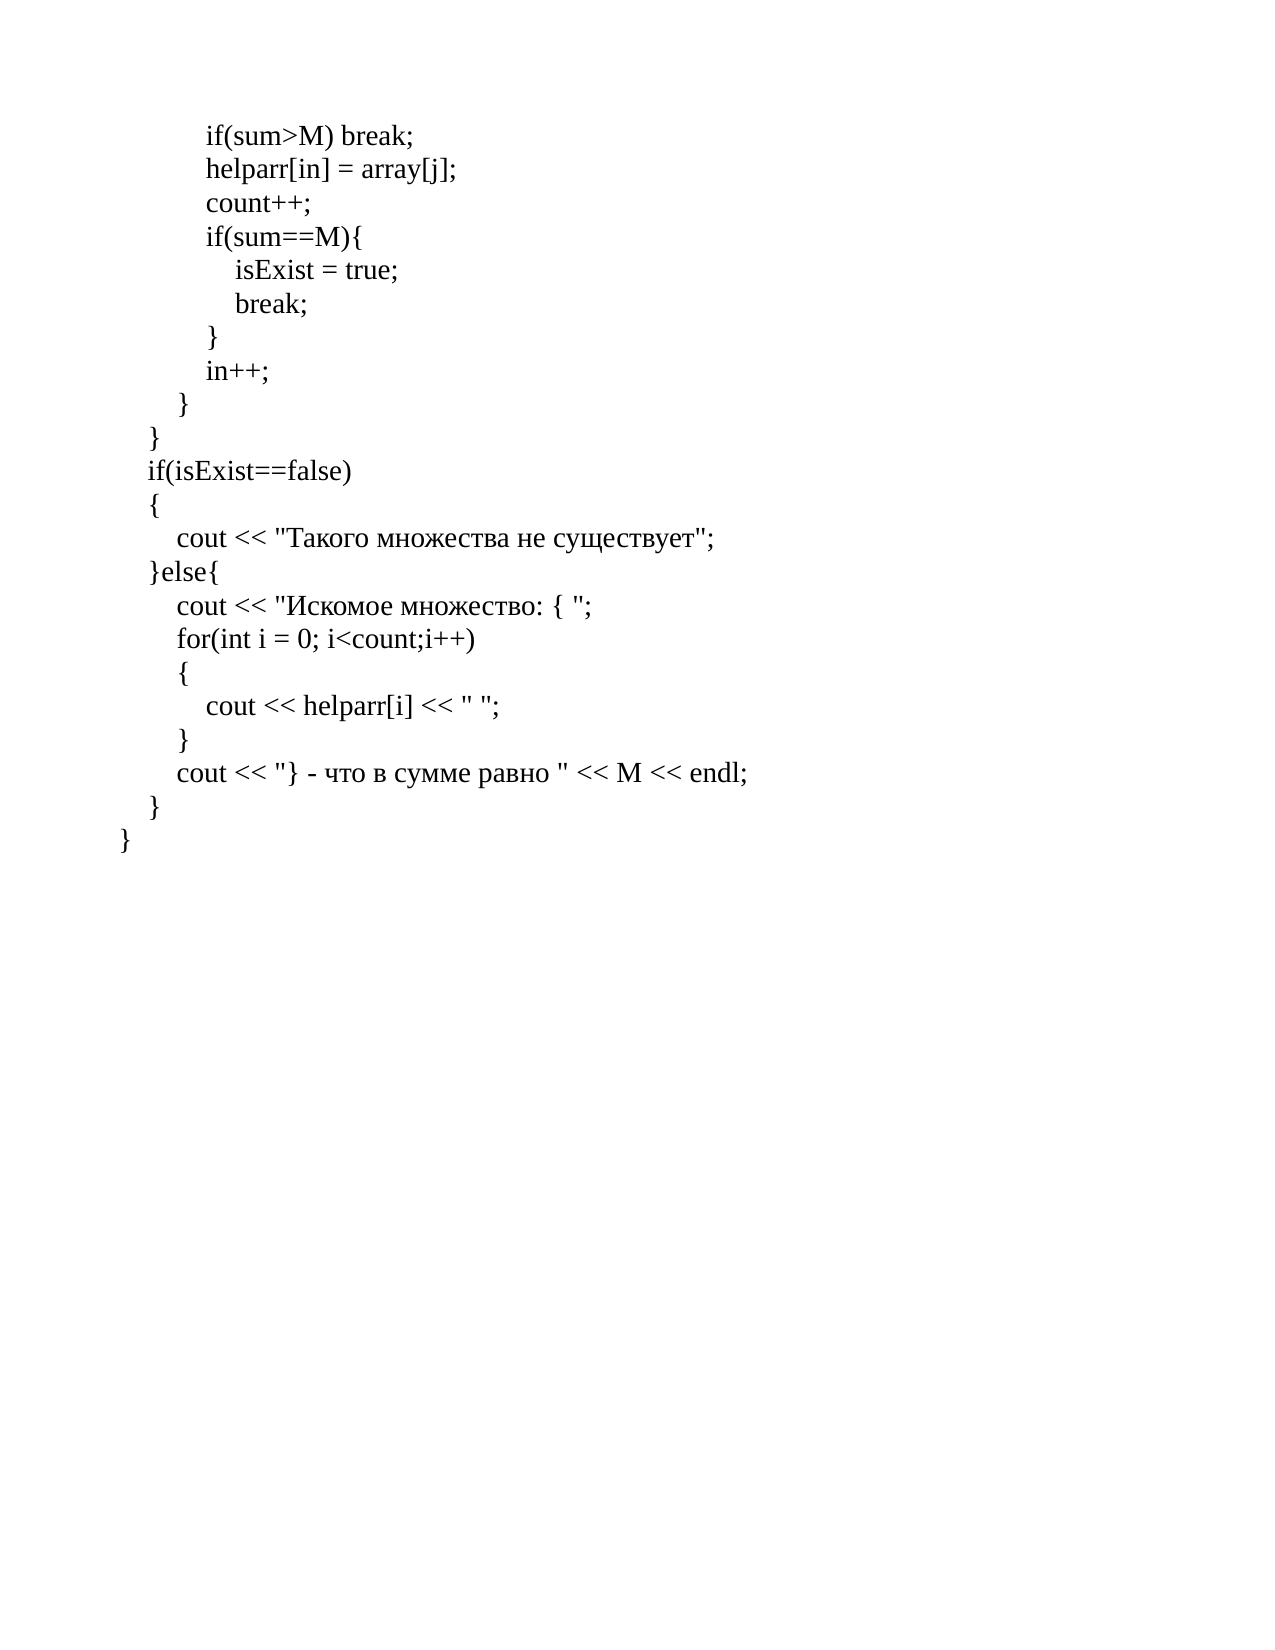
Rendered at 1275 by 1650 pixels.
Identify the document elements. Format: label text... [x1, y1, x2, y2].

text } [118, 789, 1157, 822]
text if(sum==M){ [118, 219, 1157, 252]
text isExist = true; [118, 252, 1157, 286]
text }else{ [118, 554, 1157, 588]
text } [118, 386, 1157, 420]
text { [118, 655, 1157, 688]
text in++; [118, 353, 1157, 386]
text if(sum>M) break; [118, 118, 1157, 152]
text } [118, 722, 1157, 755]
text cout << "} - что в сумме равно " << M << endl; [118, 755, 1157, 789]
text cout << helparr[i] << " "; [118, 688, 1157, 722]
text cout << "Искомое множество: { "; [118, 588, 1157, 621]
text break; [118, 286, 1157, 319]
text cout << "Такого множества не существует"; [118, 521, 1157, 554]
text } [118, 420, 1157, 453]
text count++; [118, 185, 1157, 219]
text } [118, 319, 1157, 353]
text if(isExist==false) [118, 453, 1157, 487]
text } [118, 822, 1157, 856]
text helparr[in] = array[j]; [118, 152, 1157, 185]
text for(int i = 0; i<count;i++) [118, 621, 1157, 655]
text { [118, 487, 1157, 521]
